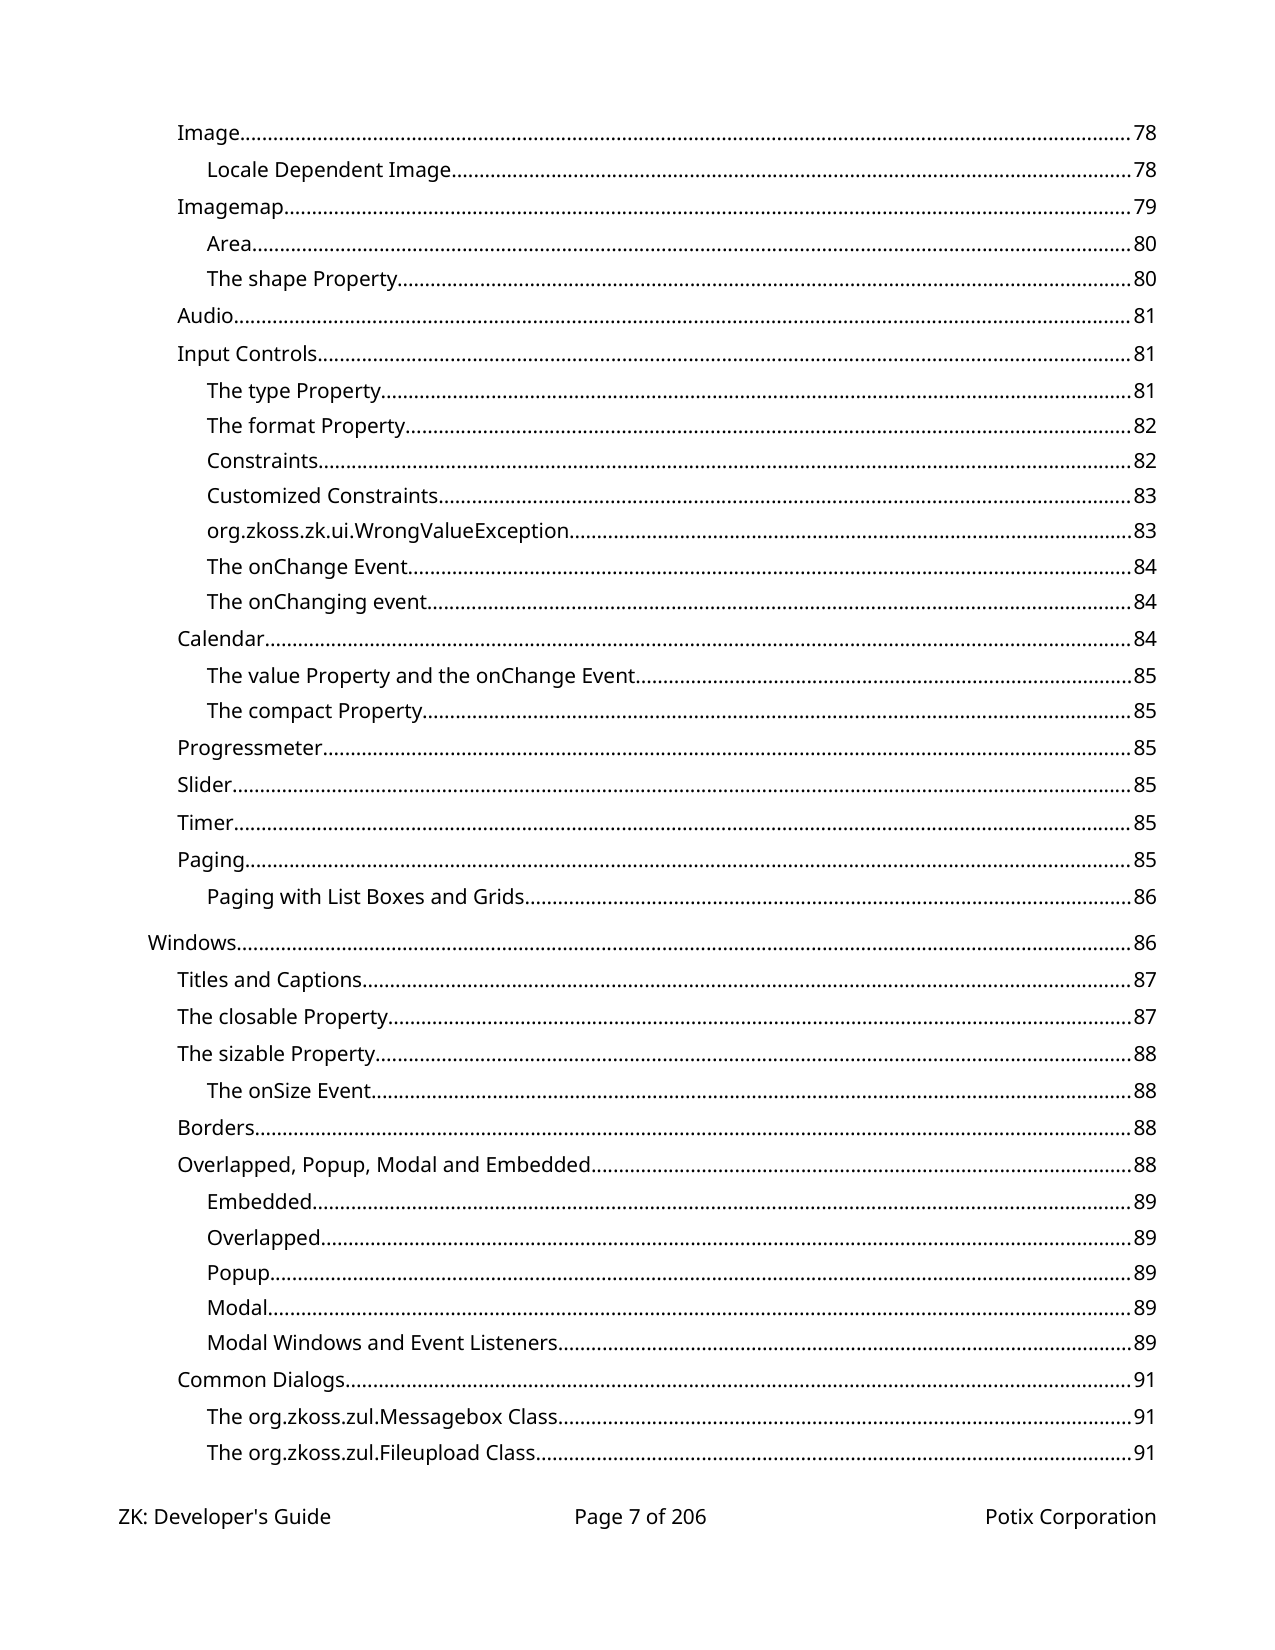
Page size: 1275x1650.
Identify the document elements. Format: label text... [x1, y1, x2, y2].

text Overlapped, Popup, Modal and Embedded 88 [177, 1150, 1157, 1178]
text The compact Property 85 [207, 696, 1157, 725]
text Customized Constraints 83 [207, 481, 1157, 510]
text The org.zkoss.zul.Messagebox Class 91 [207, 1402, 1157, 1431]
text Constraints 82 [207, 446, 1157, 474]
text Embedded 89 [207, 1187, 1157, 1216]
text Overlapped 89 [207, 1223, 1157, 1251]
text Modal 89 [207, 1293, 1157, 1321]
text Area 80 [207, 229, 1157, 258]
text org.zkoss.zk.ui.WrongValueException 83 [207, 517, 1157, 545]
text Timer 85 [177, 808, 1157, 836]
text Windows 86 [148, 928, 1157, 956]
text The onSize Event 88 [207, 1076, 1157, 1104]
text The shape Property 80 [207, 264, 1157, 293]
text Popup 89 [207, 1258, 1157, 1286]
text Progressmeter 85 [177, 733, 1157, 762]
text Paging 85 [177, 845, 1157, 873]
text Common Dialogs 91 [177, 1365, 1157, 1393]
text Imagemap 79 [177, 192, 1157, 221]
text Locale Dependent Image 78 [207, 155, 1157, 183]
text Image 78 [177, 118, 1157, 146]
text Borders 88 [177, 1113, 1157, 1141]
text Paging with List Boxes and Grids 86 [207, 882, 1157, 910]
text The org.zkoss.zul.Fileupload Class 91 [207, 1438, 1157, 1466]
text The onChange Event 84 [207, 552, 1157, 580]
text The onChanging event 84 [207, 587, 1157, 615]
text The sizable Property 88 [177, 1039, 1157, 1067]
text Calendar 84 [177, 624, 1157, 652]
text Slider 85 [177, 771, 1157, 799]
text The type Property 81 [207, 376, 1157, 404]
text The value Property and the onChange Event 85 [207, 661, 1157, 689]
text Input Controls 81 [177, 339, 1157, 367]
text Audio 81 [177, 302, 1157, 330]
text The closable Property 87 [177, 1002, 1157, 1030]
text Titles and Captions 87 [177, 965, 1157, 993]
text The format Property 82 [207, 411, 1157, 439]
text Modal Windows and Event Listeners 89 [207, 1328, 1157, 1356]
